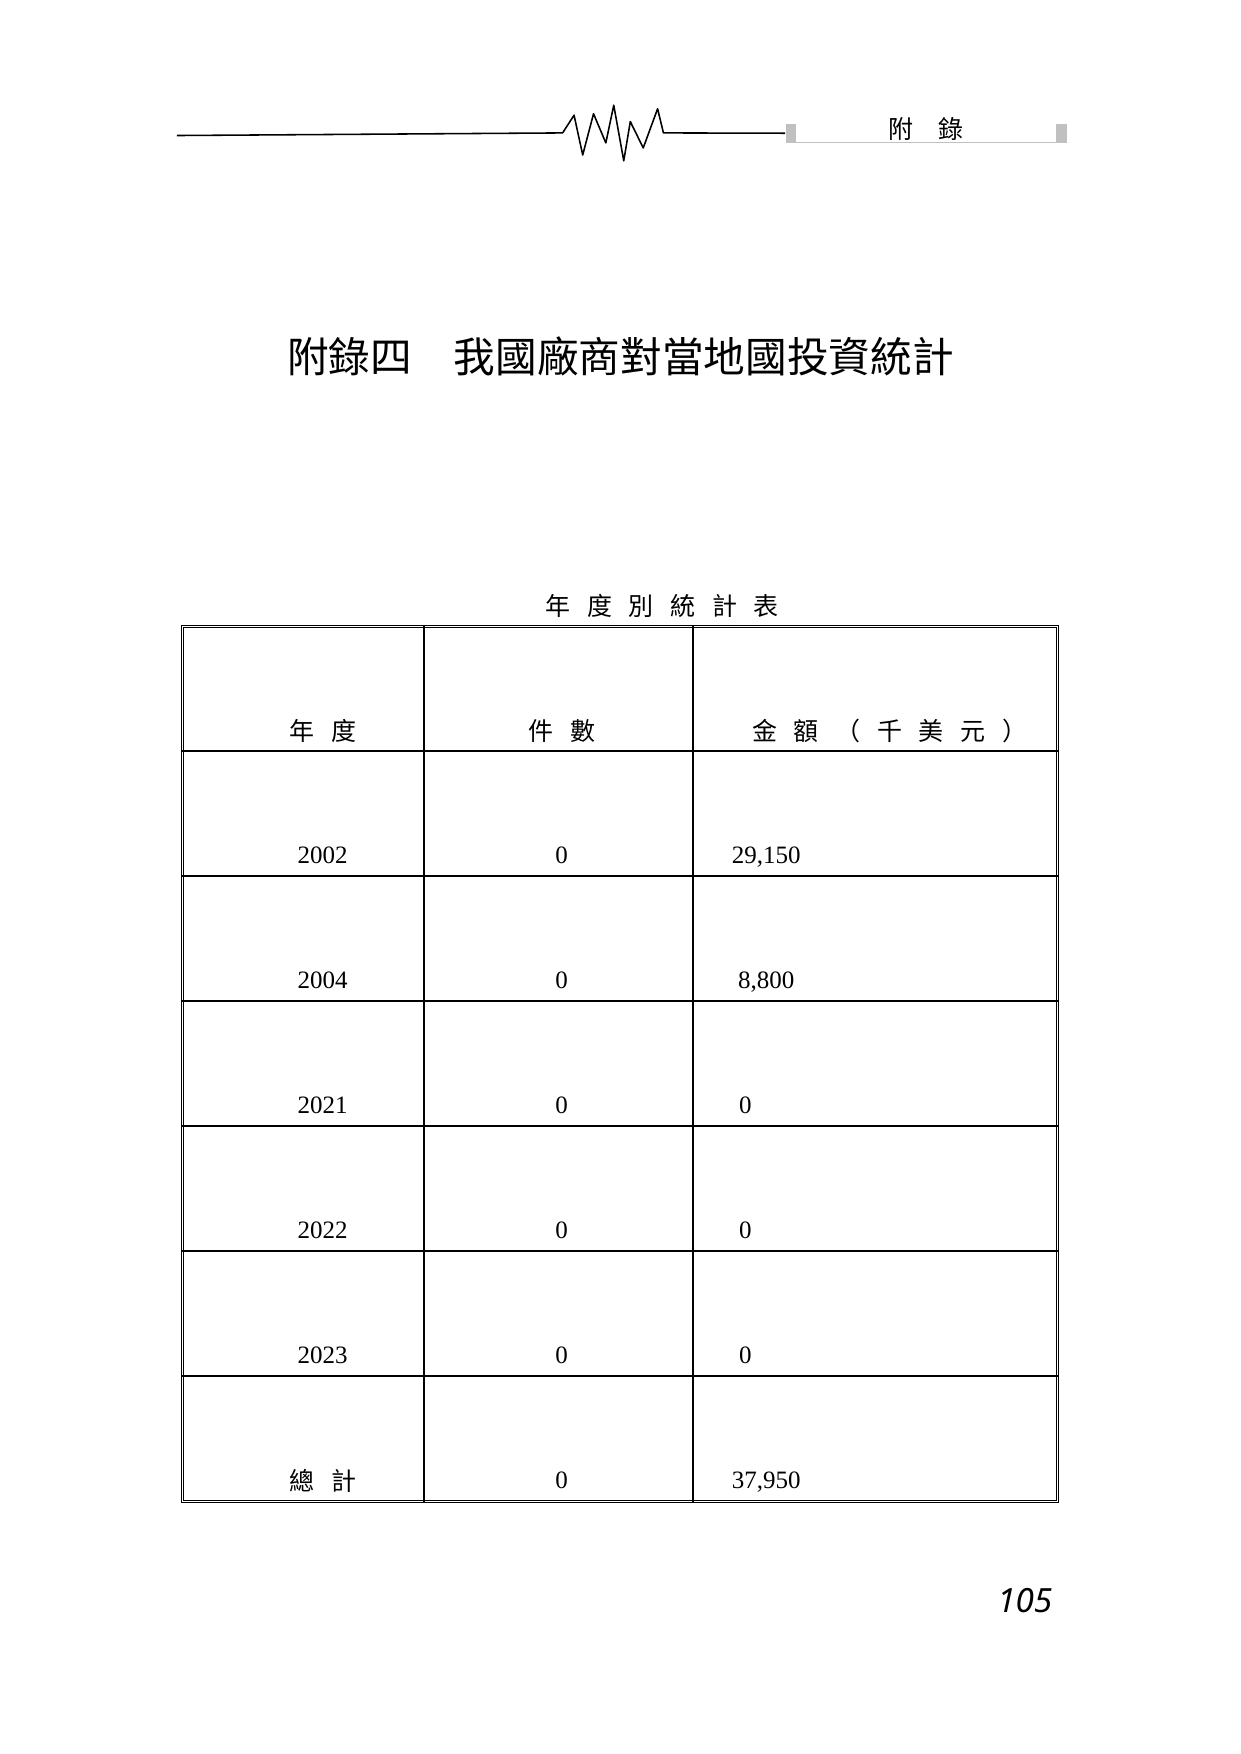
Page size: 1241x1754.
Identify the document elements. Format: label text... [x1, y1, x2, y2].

text 年度別統計表 [183, 563, 1058, 625]
table_cell 0 [425, 1127, 692, 1250]
table_cell 總計 [184, 1377, 423, 1500]
table_cell 0 [425, 1252, 692, 1375]
table_cell 0 [425, 1377, 692, 1500]
table_cell 2002 [184, 752, 423, 875]
text 附錄四 我國廠商對當地國投資統計 [183, 313, 1058, 375]
table_cell 2004 [184, 877, 423, 1000]
table_cell 2023 [184, 1252, 423, 1375]
table_cell 0 [694, 1002, 1056, 1125]
table_cell 8,800 [694, 877, 1056, 1000]
table_cell 2021 [184, 1002, 423, 1125]
table_cell 29,150 [694, 752, 1056, 875]
table_cell 0 [694, 1127, 1056, 1250]
table_cell 0 [425, 1002, 692, 1125]
table_header 年度 [184, 628, 423, 750]
table_header 件數 [425, 628, 692, 750]
table_cell 0 [425, 877, 692, 1000]
table_cell 37,950 [694, 1377, 1056, 1500]
table_cell 2022 [184, 1127, 423, 1250]
table_cell 0 [694, 1252, 1056, 1375]
table_header 金額（千美元） [694, 628, 1056, 750]
table_cell 0 [425, 752, 692, 875]
